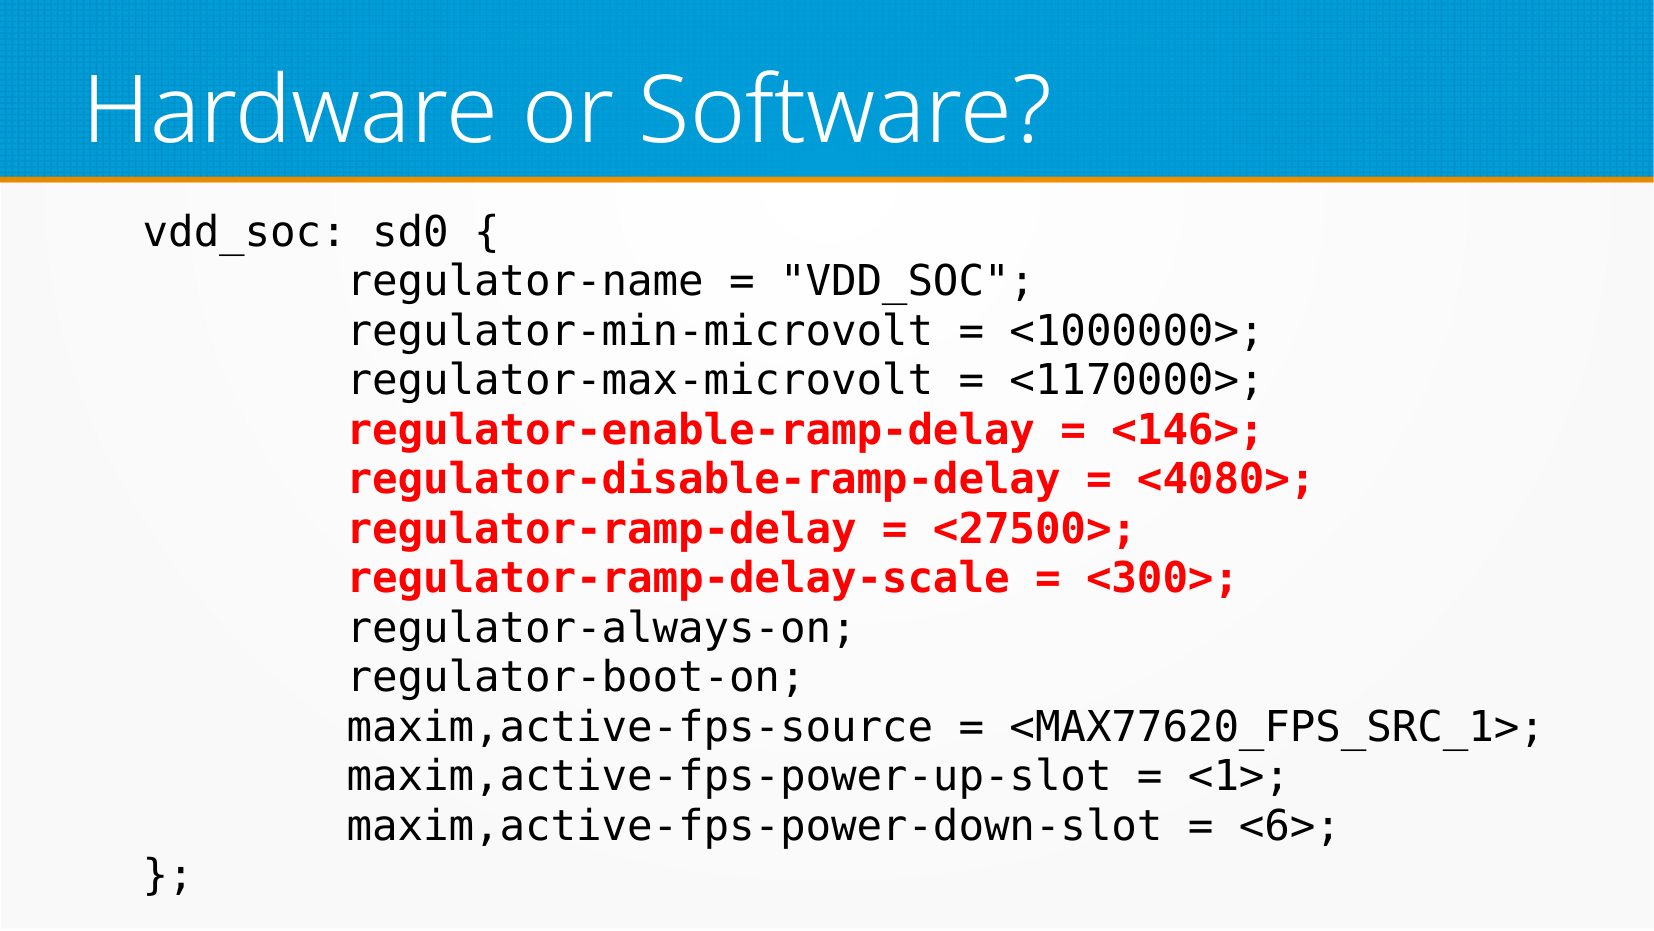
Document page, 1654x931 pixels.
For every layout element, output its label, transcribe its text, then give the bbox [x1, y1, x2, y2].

picture [0, 177, 1654, 931]
title Hardware or Software? [82, 14, 1571, 171]
list vdd_soc: sd0 { regulator-name = "VDD_SOC"; regulator-min-microvolt = <1000000>; regulator-max-microvolt = <1170000>; regulator-enable-ramp-delay = <146>; regulator-disable-ramp-delay = <4080>; regulator-ramp-delay = <27500>; regulator-ramp-delay-scale = <300>; regulator-always-on; regulator-boot-on; maxim,active-fps-source = <MAX77620_FPS_SRC_1>; maxim,active-fps-power-up-slot = <1>; maxim,active-fps-power-down-slot = <6>; }; [82, 206, 1563, 931]
